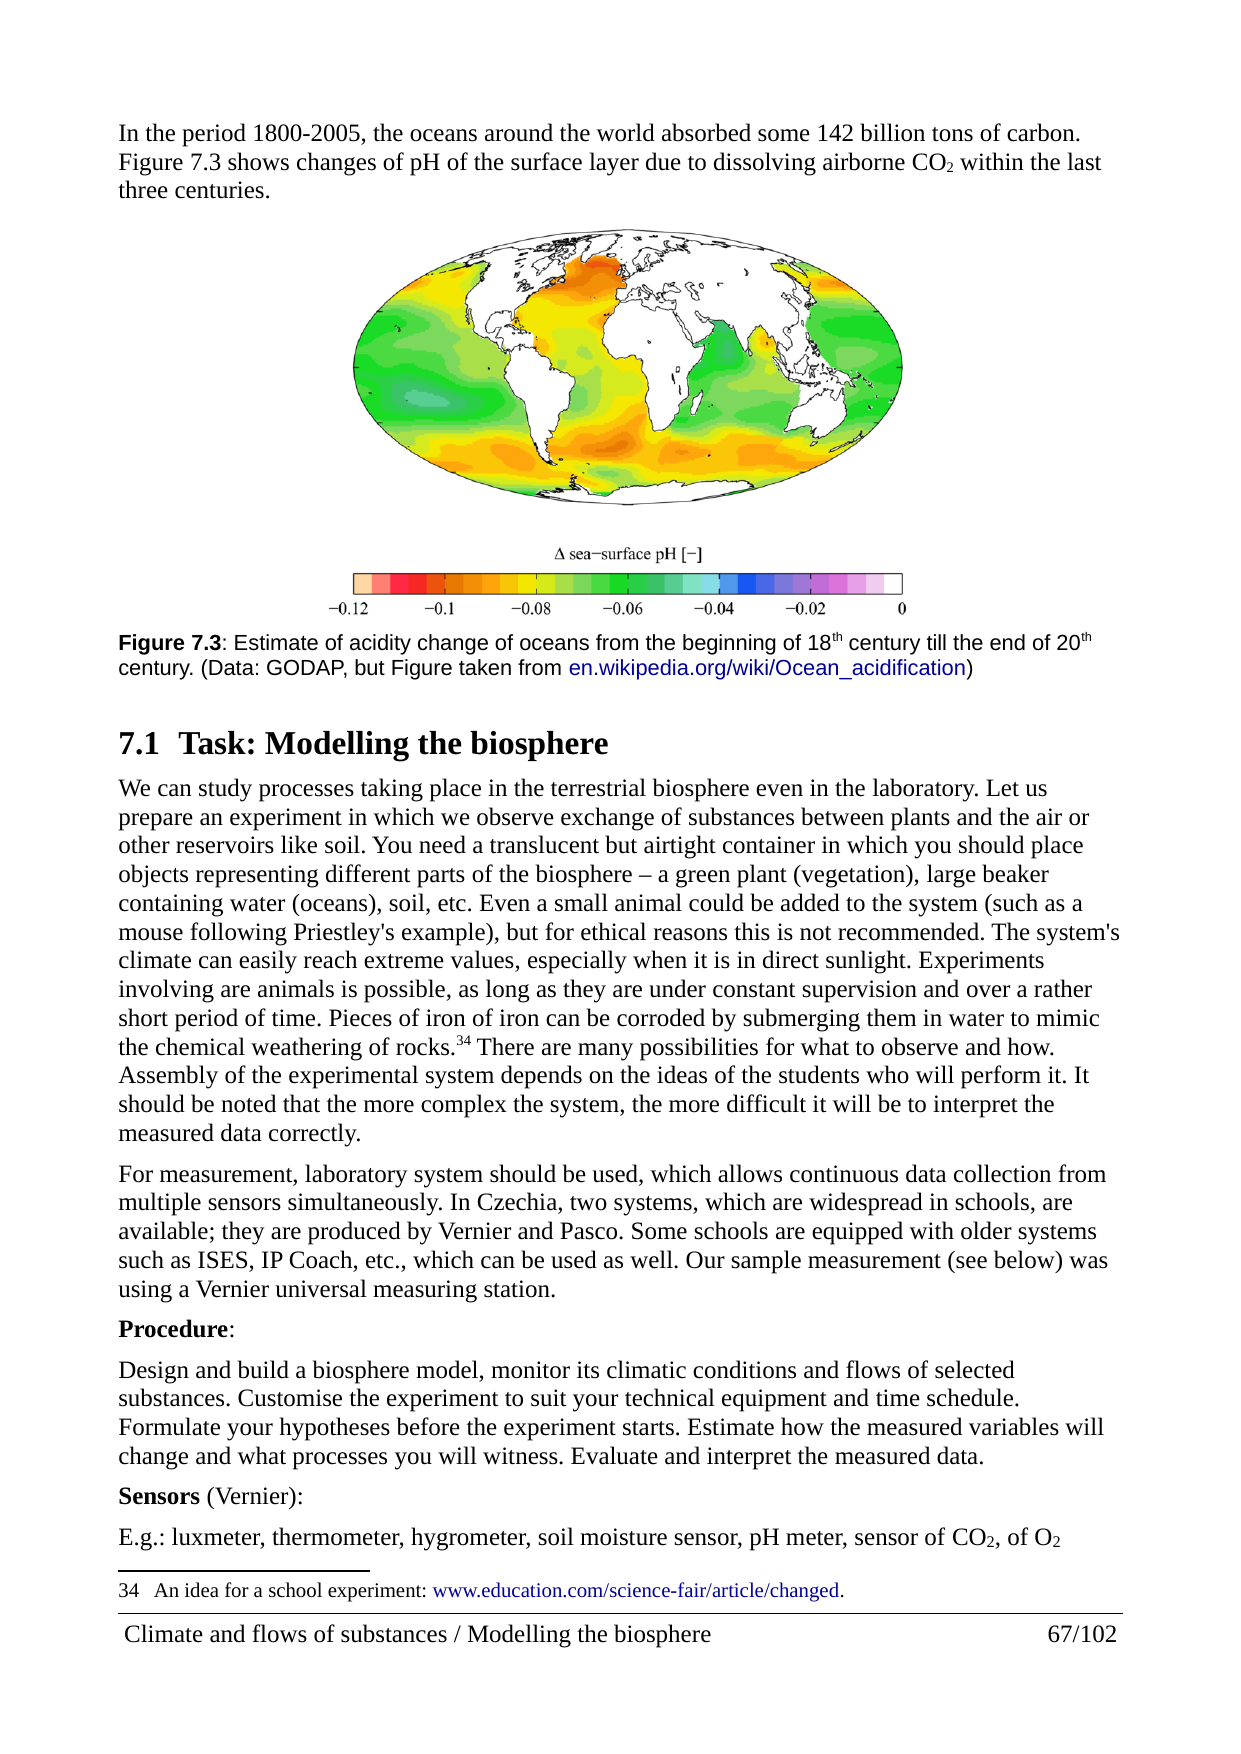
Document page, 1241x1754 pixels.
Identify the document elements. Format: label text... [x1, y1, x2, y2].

subtitle Task: Modelling the biosphere [118, 680, 1122, 761]
text In the period 1800-2005, the oceans around the world absorbed some 142 billion tons of carbon. Figure 7.3 shows changes of pH of the surface layer due to dissolving airborne CO2 within the last three centuries. [118, 118, 1122, 204]
text Design and build a⁠ biosphere model, monitor its climatic conditions and flows of selected substances. Customise the experiment to suit your technical equipment and ⁠time schedule. Formulate your hypotheses before the experiment starts. Estimate how the measured variables will change and what processes you will witness. Evaluate and interpret the ⁠measured data. [118, 1355, 1122, 1470]
picture [328, 224, 912, 618]
text Procedure: [118, 1314, 1122, 1343]
text For measurement, laboratory system should be used, which allows continuous data collection from multiple sensors simultaneously. In Czechia, two systems, which are widespread in schools, are available; they are produced by Vernier and Pasco. Some schools are equipped with older systems such as ISES, IP Coach, etc., which can be used as well. Our sample measurement (see below) was using a Vernier universal measuring station. [118, 1159, 1122, 1302]
text Figure 7.3: Estimate of acidity change of oceans from the beginning of 18th century till the end of 20th century. (Data: GODAP, but Figure taken from en.wikipedia.org/wiki/Ocean_acidification) [118, 224, 1122, 680]
text E.g.: luxmeter, thermometer, hygrometer, soil moisture sensor, pH meter, sensor of CO2, of O2 [118, 1522, 1122, 1551]
text An idea for a school experiment: www.education.com/science-fair/article/changed. [118, 1577, 1122, 1602]
subtitle [118, 204, 1122, 224]
text We can study processes taking place in the terrestrial biosphere even in the ⁠laboratory. Let us prepare an experiment in which we observe exchange of substances between plants and ⁠the air or other reservoirs like soil. You need a translucent but airtight container in which you should place objects representing different parts of the biosphere – a green plant (vegetation),⁠ large beaker containing water (oceans), soil, etc. Even a small animal could be added to the system (such as a mouse following Priestley's example), but for⁠ ethical reasons this is not recommended. The system's climate can easily reach extreme values​​, especially when it is in direct sunlight. Experiments involving are animals is possible, as long as they are under constant supervision and ⁠over a rather short period of time. Pieces of iron of iron can be corroded by submerging them in water to mimic the chemical weathering of rocks. There are many possibilities for what to observe and how. Assembly of the experimental system depends on the ideas of the students who will perform it. It should be noted that the more complex the system, the more difficult it will be to interpret the measured data correctly. [118, 773, 1122, 1147]
text Sensors (Vernier): [118, 1481, 1122, 1510]
